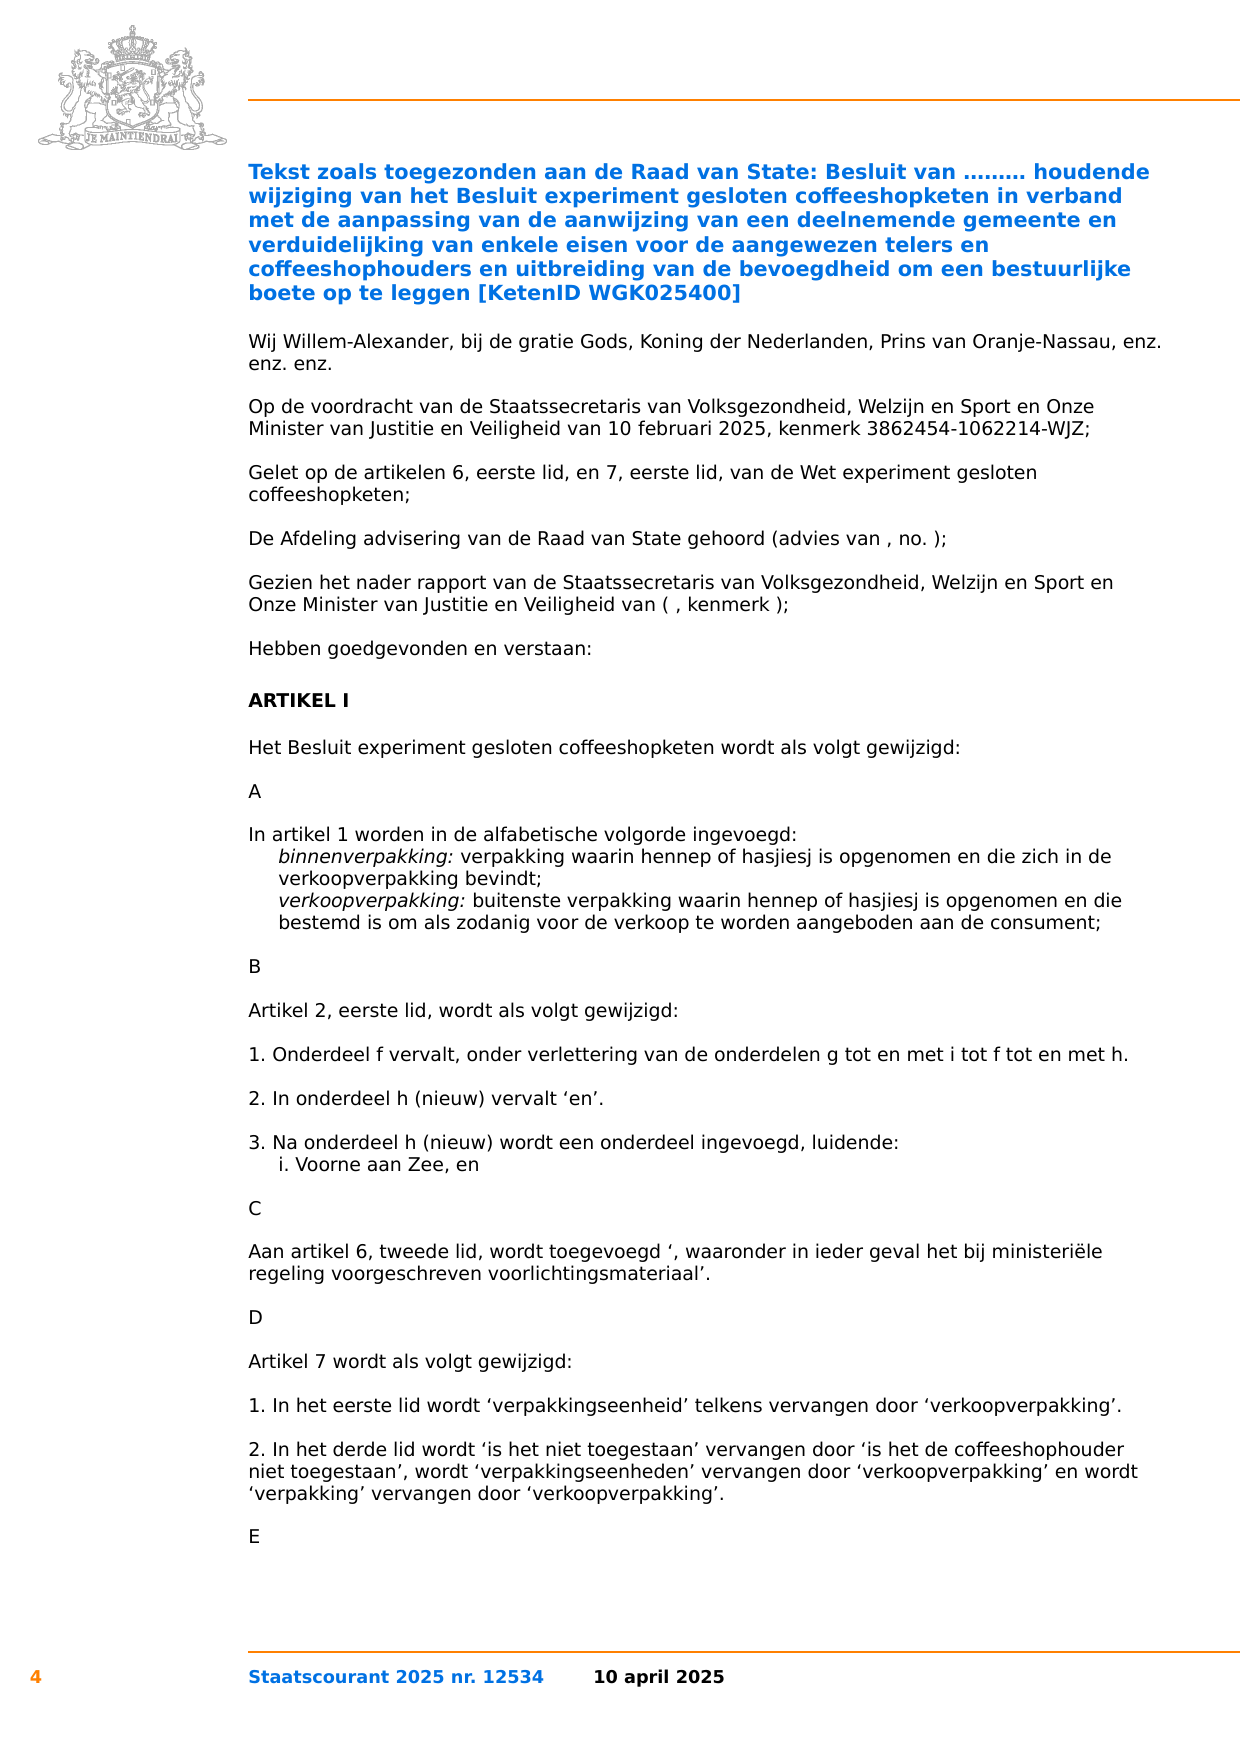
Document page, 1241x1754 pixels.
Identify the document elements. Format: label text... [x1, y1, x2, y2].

text i. Voorne aan Zee, en [278, 1153, 1163, 1176]
text D [248, 1307, 1163, 1329]
text 3. Na onderdeel h (nieuw) wordt een onderdeel ingevoegd, luidende: [248, 1132, 1163, 1153]
text Artikel 7 wordt als volgt gewijzigd: [248, 1351, 1163, 1373]
text Artikel 2, eerste lid, wordt als volgt gewijzigd: [248, 1000, 1163, 1022]
text In artikel 1 worden in de alfabetische volgorde ingevoegd: [248, 824, 1163, 846]
text Hebben goedgevonden en verstaan: [248, 638, 1163, 660]
text A [248, 781, 1163, 802]
text 1. Onderdeel f vervalt, onder verlettering van de onderdelen g tot en met i tot f tot en met h. [248, 1044, 1163, 1066]
text E [248, 1526, 1163, 1548]
subtitle Tekst zoals toegezonden aan de Raad van State: Besluit van ……… houdende wijziging van het Besluit experiment gesloten coffeeshopketen in verband met de aanpassing van de aanwijzing van een deelnemende gemeente en verduidelijking van enkele eisen voor de aangewezen telers en coffeeshophouders en uitbreiding van de bevoegdheid om een bestuurlijke boete op te leggen [KetenID WGK025400] [248, 160, 1163, 306]
text B [248, 956, 1163, 978]
text Op de voordracht van de Staatssecretaris van Volksgezondheid, Welzijn en Sport en Onze Minister van Justitie en Veiligheid van 10 februari 2025, kenmerk 3862454-1062214-WJZ; [248, 396, 1163, 440]
text 2. In onderdeel h (nieuw) vervalt ‘en’. [248, 1088, 1163, 1110]
text Het Besluit experiment gesloten coffeeshopketen wordt als volgt gewijzigd: [248, 737, 1163, 759]
text Gezien het nader rapport van de Staatssecretaris van Volksgezondheid, Welzijn en Sport en Onze Minister van Justitie en Veiligheid van ( , kenmerk ); [248, 572, 1163, 616]
subtitle ARTIKEL I [248, 690, 1163, 712]
text 2. In het derde lid wordt ‘is het niet toegestaan’ vervangen door ‘is het de coffeeshophouder niet toegestaan’, wordt ‘verpakkingseenheden’ vervangen door ‘verkoopverpakking’ en wordt ‘verpakking’ vervangen door ‘verkoopverpakking’. [248, 1439, 1163, 1504]
text Gelet op de artikelen 6, eerste lid, en 7, eerste lid, van de Wet experiment gesloten coffeeshopketen; [248, 462, 1163, 506]
text binnenverpakking: verpakking waarin hennep of hasjiesj is opgenomen en die zich in de verkoopverpakking bevindt; [278, 846, 1163, 890]
picture [38, 25, 227, 150]
text De Afdeling advisering van de Raad van State gehoord (advies van , no. ); [248, 528, 1163, 550]
text Aan artikel 6, tweede lid, wordt toegevoegd ‘, waaronder in ieder geval het bij ministeriële regeling voorgeschreven voorlichtingsmateriaal’. [248, 1241, 1163, 1285]
text 1. In het eerste lid wordt ‘verpakkingseenheid’ telkens vervangen door ‘verkoopverpakking’. [248, 1395, 1163, 1417]
text C [248, 1197, 1163, 1219]
text Wij Willem-Alexander, bij de gratie Gods, Koning der Nederlanden, Prins van Oranje-Nassau, enz. enz. enz. [248, 331, 1163, 374]
text verkoopverpakking: buitenste verpakking waarin hennep of hasjiesj is opgenomen en die bestemd is om als zodanig voor de verkoop te worden aangeboden aan de consument; [278, 890, 1163, 934]
